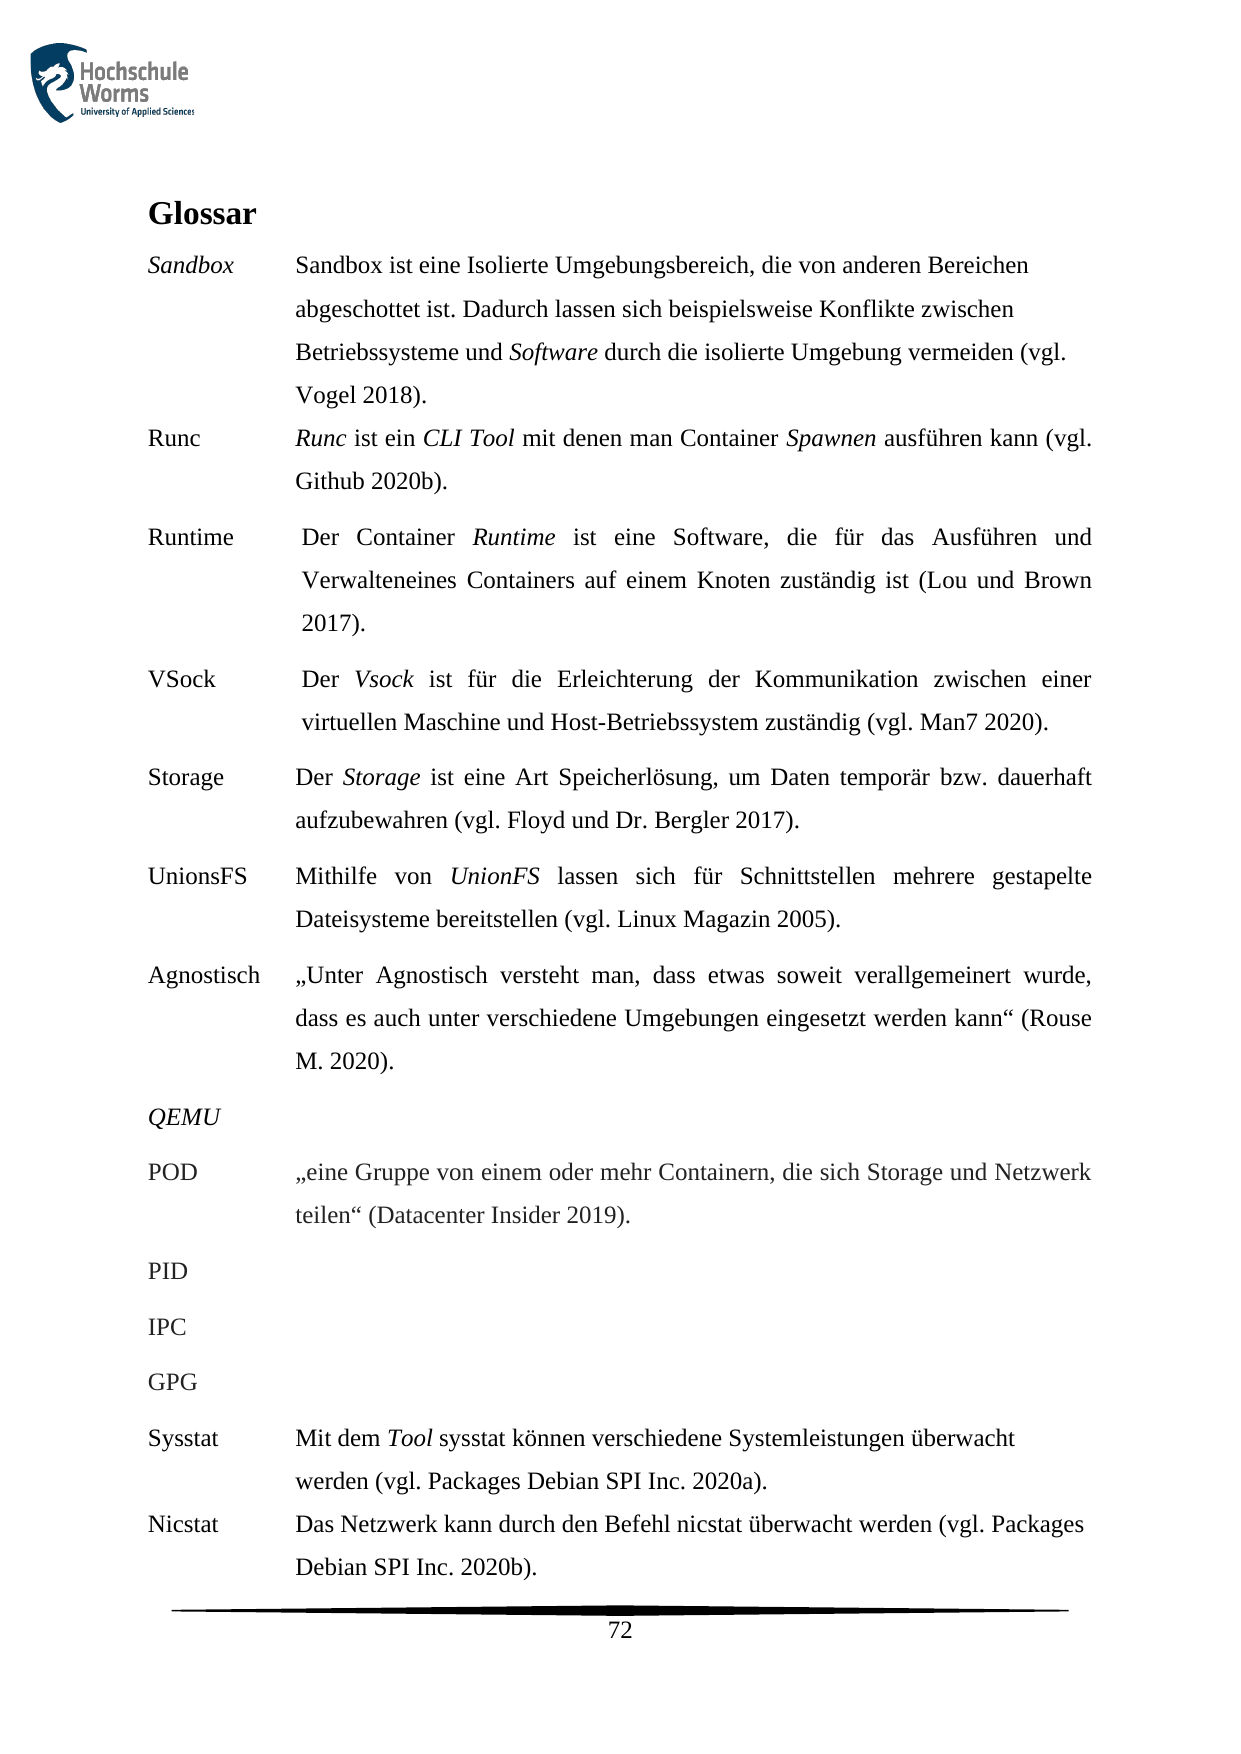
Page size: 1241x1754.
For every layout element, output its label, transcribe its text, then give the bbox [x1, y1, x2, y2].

text GPG [148, 1367, 1092, 1396]
text Runtime Der Container Runtime ist eine Software, die für das Ausführen und Verwalteneines Containers auf einem Knoten zuständig ist (Lou und Brown 2017). [148, 522, 1092, 637]
text Agnostisch „Unter Agnostisch versteht man, dass etwas soweit verallgemeinert wurde, dass es auch unter verschiedene Umgebungen eingesetzt werden kann“ (Rouse M. 2020). [148, 960, 1092, 1075]
text Storage Der Storage ist eine Art Speicherlösung, um Daten temporär bzw. dauerhaft aufzubewahren (vgl. Floyd und Dr. Bergler 2017). [148, 762, 1092, 834]
text Glossar [148, 193, 1092, 231]
text QEMU [148, 1102, 1092, 1131]
text Nicstat Das Netzwerk kann durch den Befehl nicstat überwacht werden (vgl. Packages Debian SPI Inc. 2020b). [148, 1509, 1092, 1581]
text Sandbox Sandbox ist eine Isolierte Umgebungsbereich, die von anderen Bereichen abgeschottet ist. Dadurch lassen sich beispielsweise Konflikte zwischen Betriebssysteme und Software durch die isolierte Umgebung vermeiden (vgl. Vogel 2018). [148, 251, 1092, 409]
text Sysstat Mit dem Tool sysstat können verschiedene Systemleistungen überwacht werden (vgl. Packages Debian SPI Inc. 2020a). [148, 1423, 1092, 1495]
text PID [148, 1256, 1092, 1285]
text IPC [148, 1312, 1092, 1341]
text UnionsFS Mithilfe von UnionFS lassen sich für Schnittstellen mehrere gestapelte Dateisysteme bereitstellen (vgl. Linux Magazin 2005). [148, 861, 1092, 933]
text VSock Der Vsock ist für die Erleichterung der Kommunikation zwischen einer virtuellen Maschine und Host-Betriebssystem zuständig (vgl. Man7 2020). [148, 664, 1092, 736]
text Runc Runc ist ein CLI Tool mit denen man Container Spawnen ausführen kann (vgl. Github 2020b). [148, 423, 1092, 495]
text POD „eine Gruppe von einem oder mehr Containern, die sich Storage und Netzwerk teilen“ (Datacenter Insider 2019). [148, 1157, 1092, 1229]
